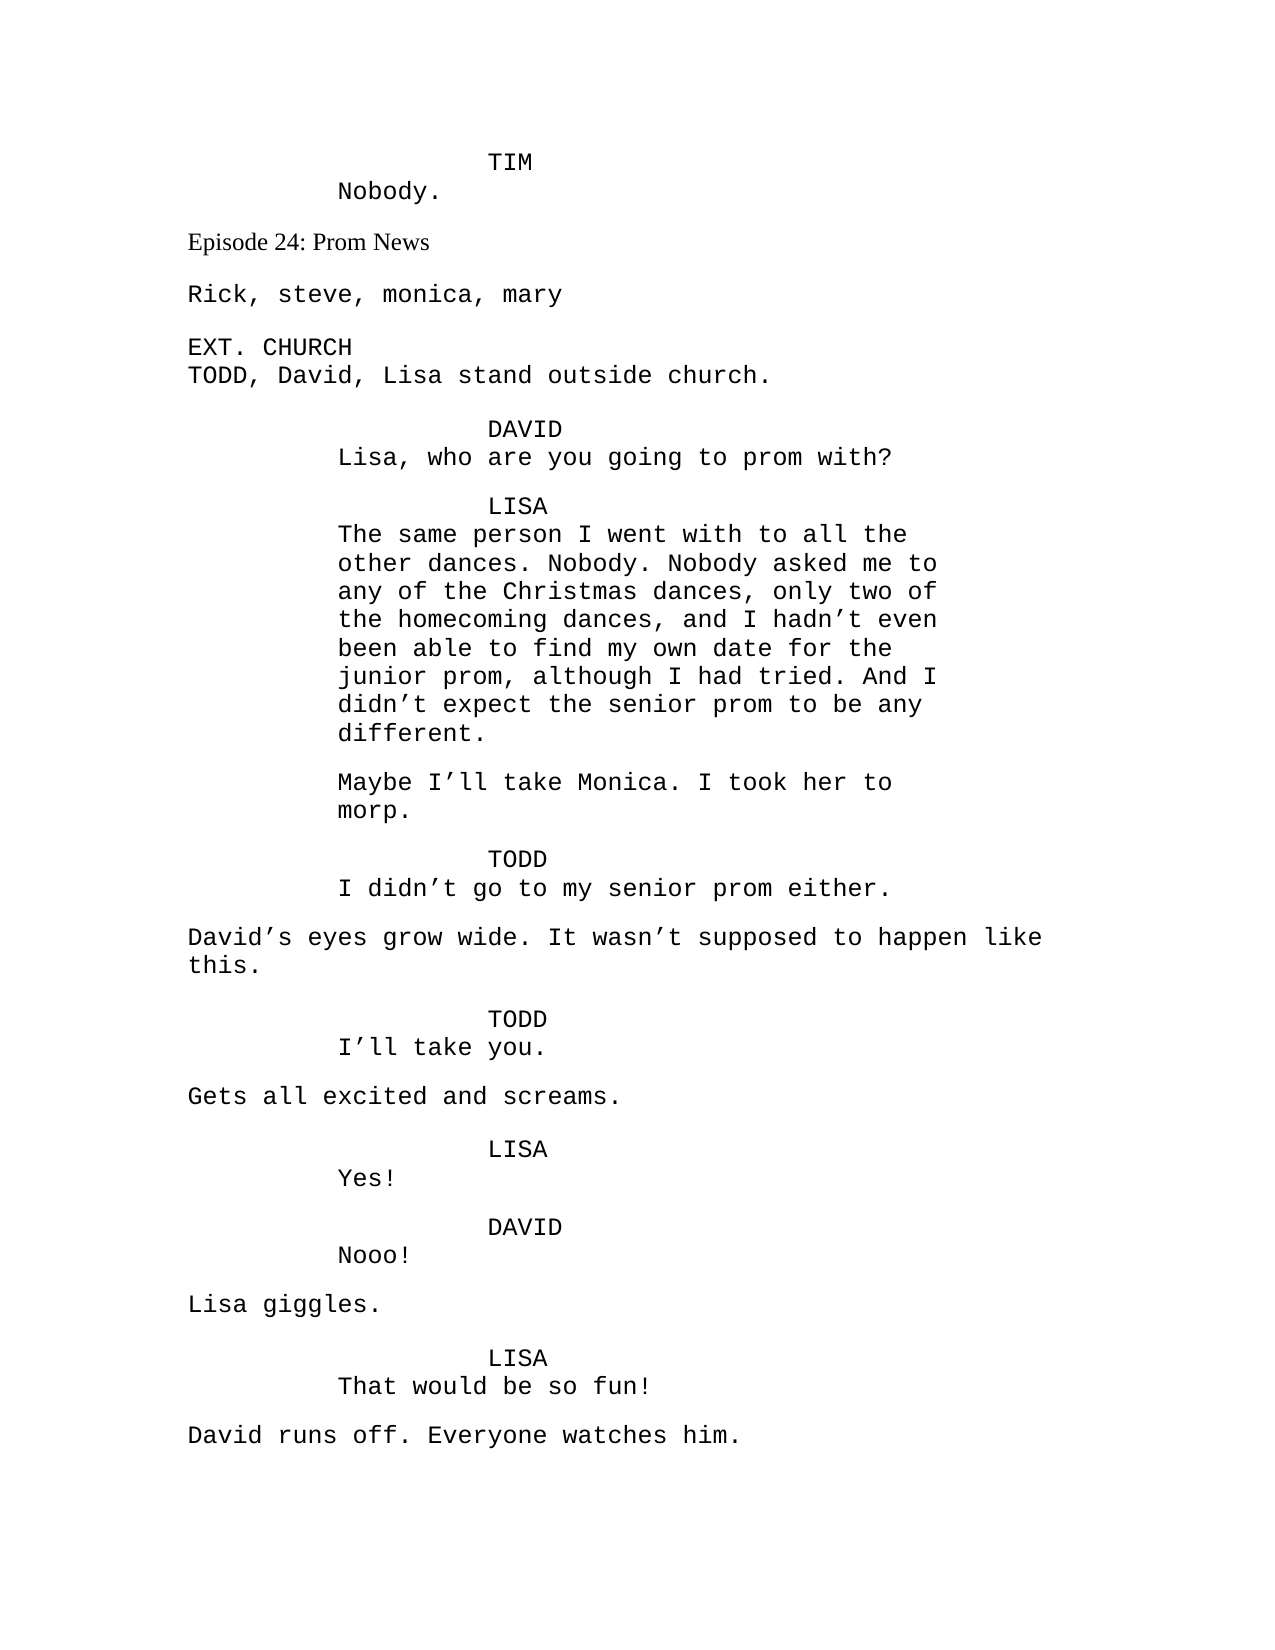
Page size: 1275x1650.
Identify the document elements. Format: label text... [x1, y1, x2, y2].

text Nobody. [337, 178, 937, 207]
text David runs off. Everyone watches him. [187, 1423, 1087, 1451]
text TODD [187, 847, 1087, 875]
text DAVID [187, 1214, 1087, 1243]
text LISA [187, 494, 1087, 522]
text That would be so fun! [337, 1374, 937, 1402]
text Gets all excited and screams. [187, 1084, 1087, 1112]
text I’ll take you. [337, 1034, 937, 1063]
text David’s eyes grow wide. It wasn’t supposed to happen like this. [187, 924, 1087, 981]
text Nooo! [337, 1243, 937, 1271]
text Maybe I’ll take Monica. I took her to morp. [337, 769, 937, 826]
subtitle Rick, steve, monica, mary [187, 281, 1087, 309]
text TODD, David, Lisa stand outside church. [187, 363, 1087, 391]
text Lisa giggles. [187, 1292, 1087, 1320]
text Yes! [337, 1165, 937, 1194]
subtitle Episode 24: Prom News [187, 227, 1087, 256]
text TIM [187, 150, 1087, 178]
text DAVID [187, 416, 1087, 444]
text The same person I went with to all the other dances. Nobody. Nobody asked me to any of the Christmas dances, only two of the homecoming dances, and I hadn’t even been able to find my own date for the junior prom, although I had tried. And I didn’t expect the senior prom to be any different. [337, 522, 937, 749]
text LISA [187, 1345, 1087, 1374]
text TODD [187, 1006, 1087, 1034]
text LISA [187, 1137, 1087, 1165]
subtitle EXT. CHURCH [187, 334, 1087, 363]
text I didn’t go to my senior prom either. [337, 875, 937, 904]
text Lisa, who are you going to prom with? [337, 444, 937, 473]
